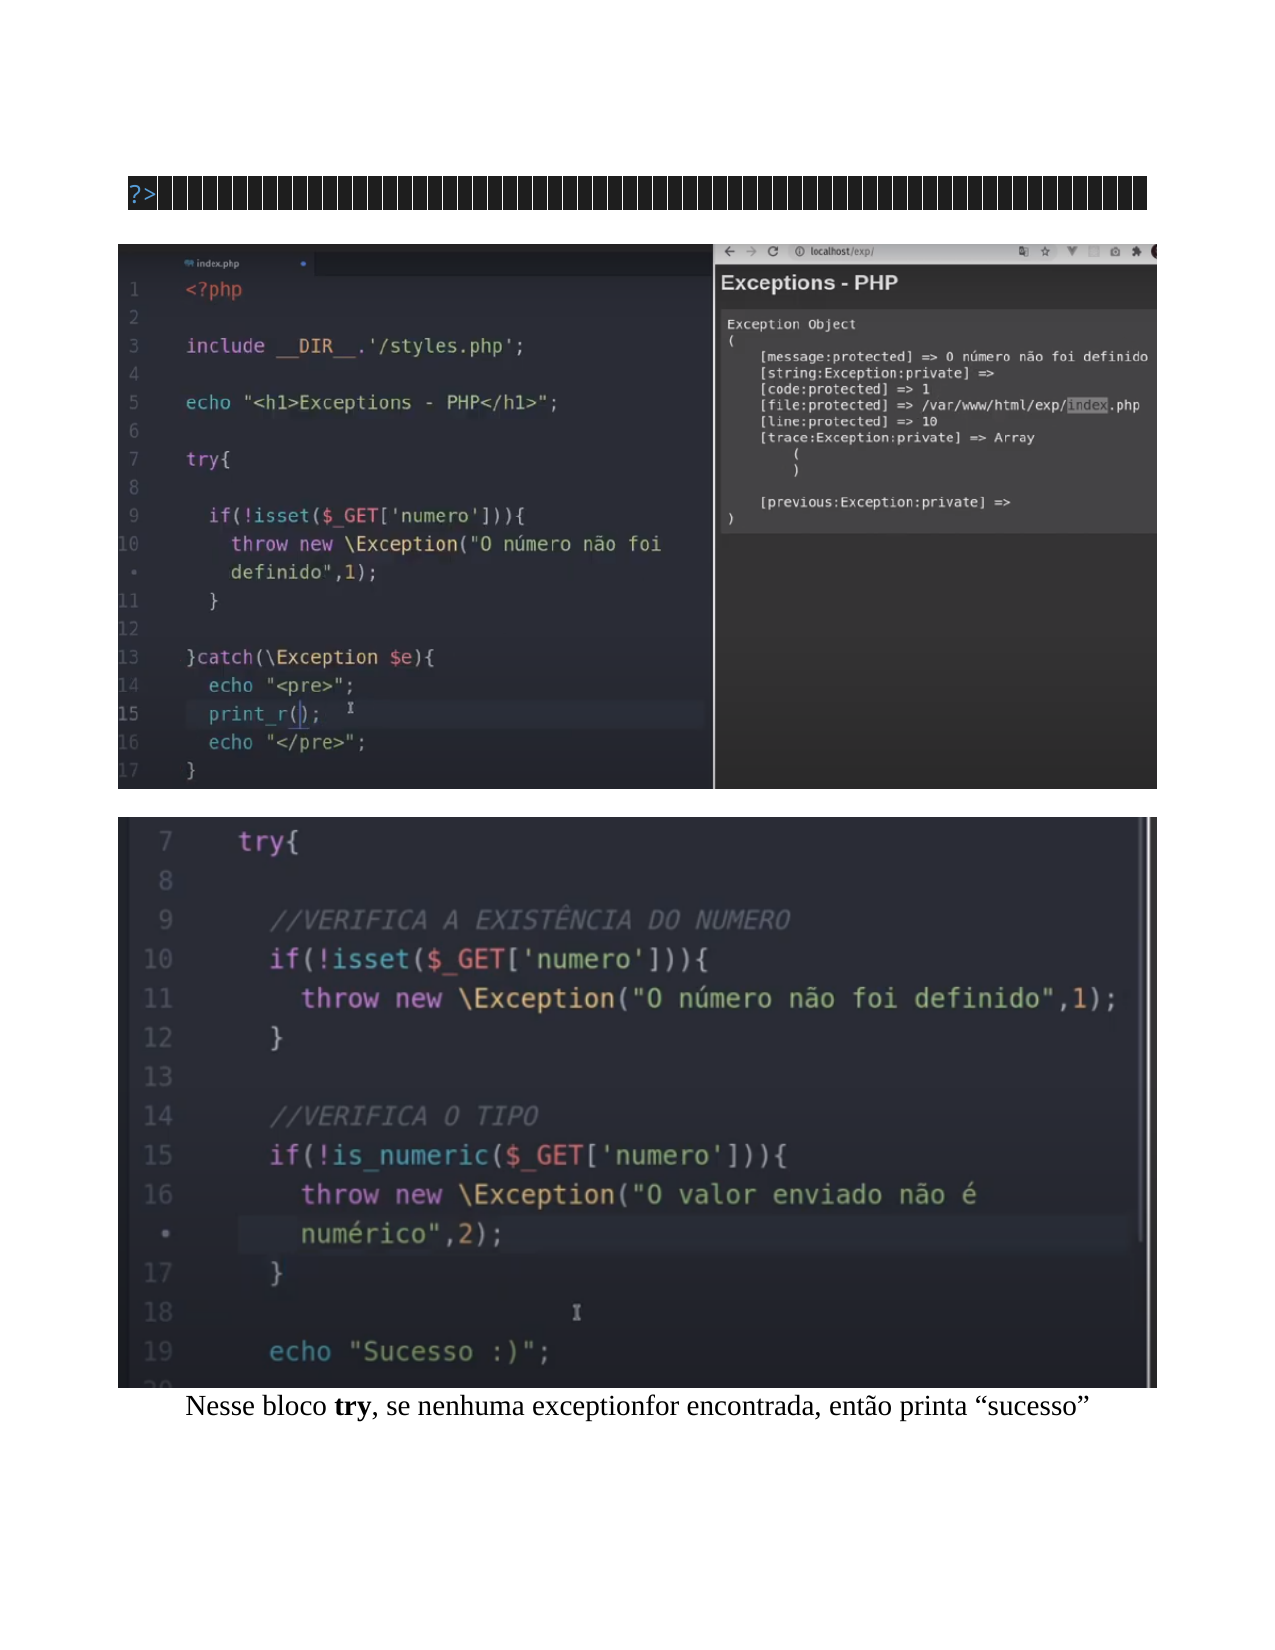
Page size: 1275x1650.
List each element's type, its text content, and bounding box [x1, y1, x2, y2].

picture [118, 817, 1157, 1388]
picture [118, 244, 1157, 789]
text ?> [118, 176, 1157, 244]
text Nesse bloco try, se nenhuma exceptionfor encontrada, então printa “sucesso” [118, 1388, 1157, 1421]
